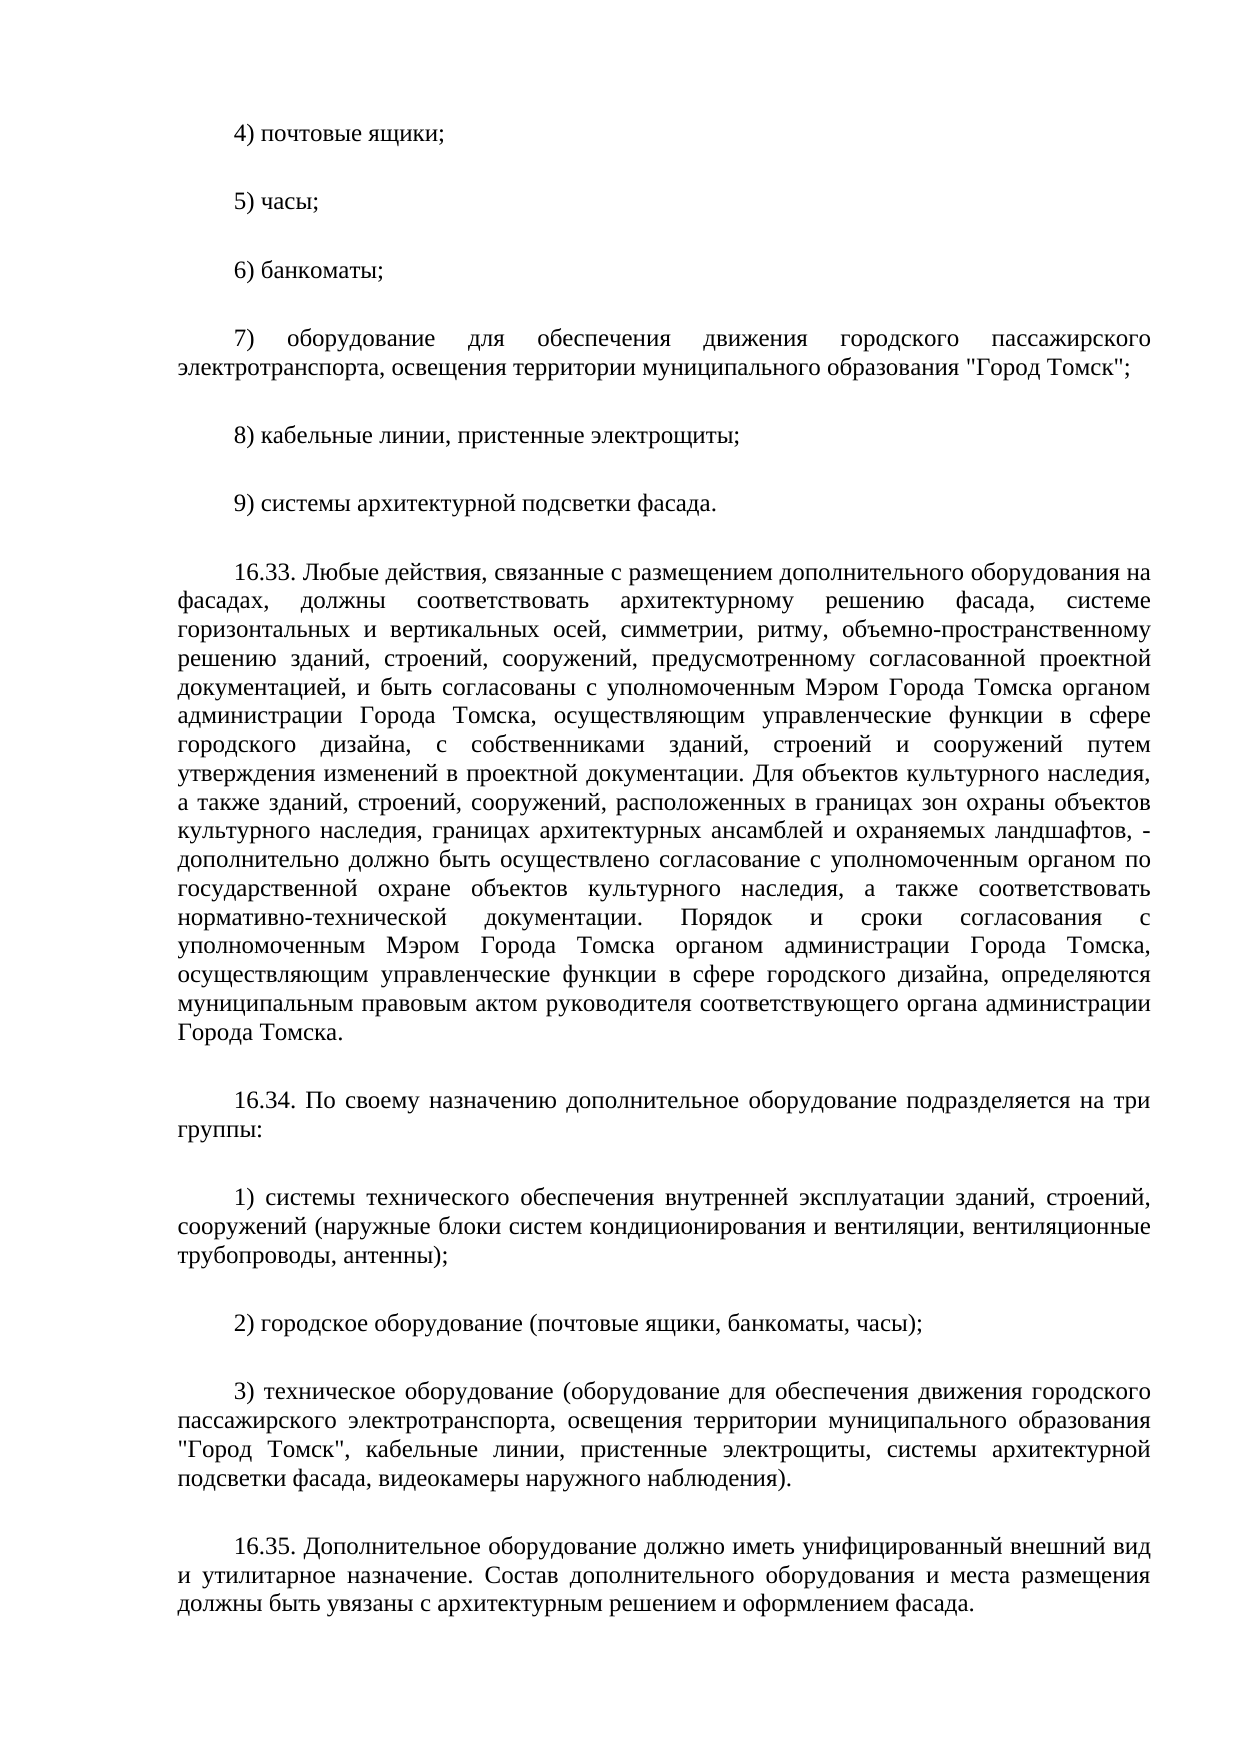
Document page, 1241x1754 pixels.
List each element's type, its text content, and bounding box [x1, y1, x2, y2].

text 16.35. Дополнительное оборудование должно иметь унифицированный внешний вид и утилитарное назначение. Состав дополнительного оборудования и места размещения должны быть увязаны с архитектурным решением и оформлением фасада. [177, 1531, 1152, 1617]
text 16.33. Любые действия, связанные с размещением дополнительного оборудования на фасадах, должны соответствовать архитектурному решению фасада, системе горизонтальных и вертикальных осей, симметрии, ритму, объемно-пространственному решению зданий, строений, сооружений, предусмотренному согласованной проектной документацией, и быть согласованы с уполномоченным Мэром Города Томска органом администрации Города Томска, осуществляющим управленческие функции в сфере городского дизайна, с собственниками зданий, строений и сооружений путем утверждения изменений в проектной документации. Для объектов культурного наследия, а также зданий, строений, сооружений, расположенных в границах зон охраны объектов культурного наследия, границах архитектурных ансамблей и охраняемых ландшафтов, - дополнительно должно быть осуществлено согласование с уполномоченным органом по государственной охране объектов культурного наследия, а также соответствовать нормативно-технической документации. Порядок и сроки согласования с уполномоченным Мэром Города Томска органом администрации Города Томска, осуществляющим управленческие функции в сфере городского дизайна, определяются муниципальным правовым актом руководителя соответствующего органа администрации Города Томска. [177, 557, 1152, 1046]
text 6) банкоматы; [177, 255, 1152, 283]
text 7) оборудование для обеспечения движения городского пассажирского электротранспорта, освещения территории муниципального образования "Город Томск"; [177, 323, 1152, 381]
text 4) почтовые ящики; [177, 118, 1152, 147]
text 1) системы технического обеспечения внутренней эксплуатации зданий, строений, сооружений (наружные блоки систем кондиционирования и вентиляции, вентиляционные трубопроводы, антенны); [177, 1182, 1152, 1268]
text 2) городское оборудование (почтовые ящики, банкоматы, часы); [177, 1308, 1152, 1337]
text 3) техническое оборудование (оборудование для обеспечения движения городского пассажирского электротранспорта, освещения территории муниципального образования "Город Томск", кабельные линии, пристенные электрощиты, системы архитектурной подсветки фасада, видеокамеры наружного наблюдения). [177, 1376, 1152, 1491]
text 8) кабельные линии, пристенные электрощиты; [177, 420, 1152, 449]
text 9) системы архитектурной подсветки фасада. [177, 488, 1152, 517]
text 5) часы; [177, 186, 1152, 215]
text 16.34. По своему назначению дополнительное оборудование подразделяется на три группы: [177, 1085, 1152, 1143]
